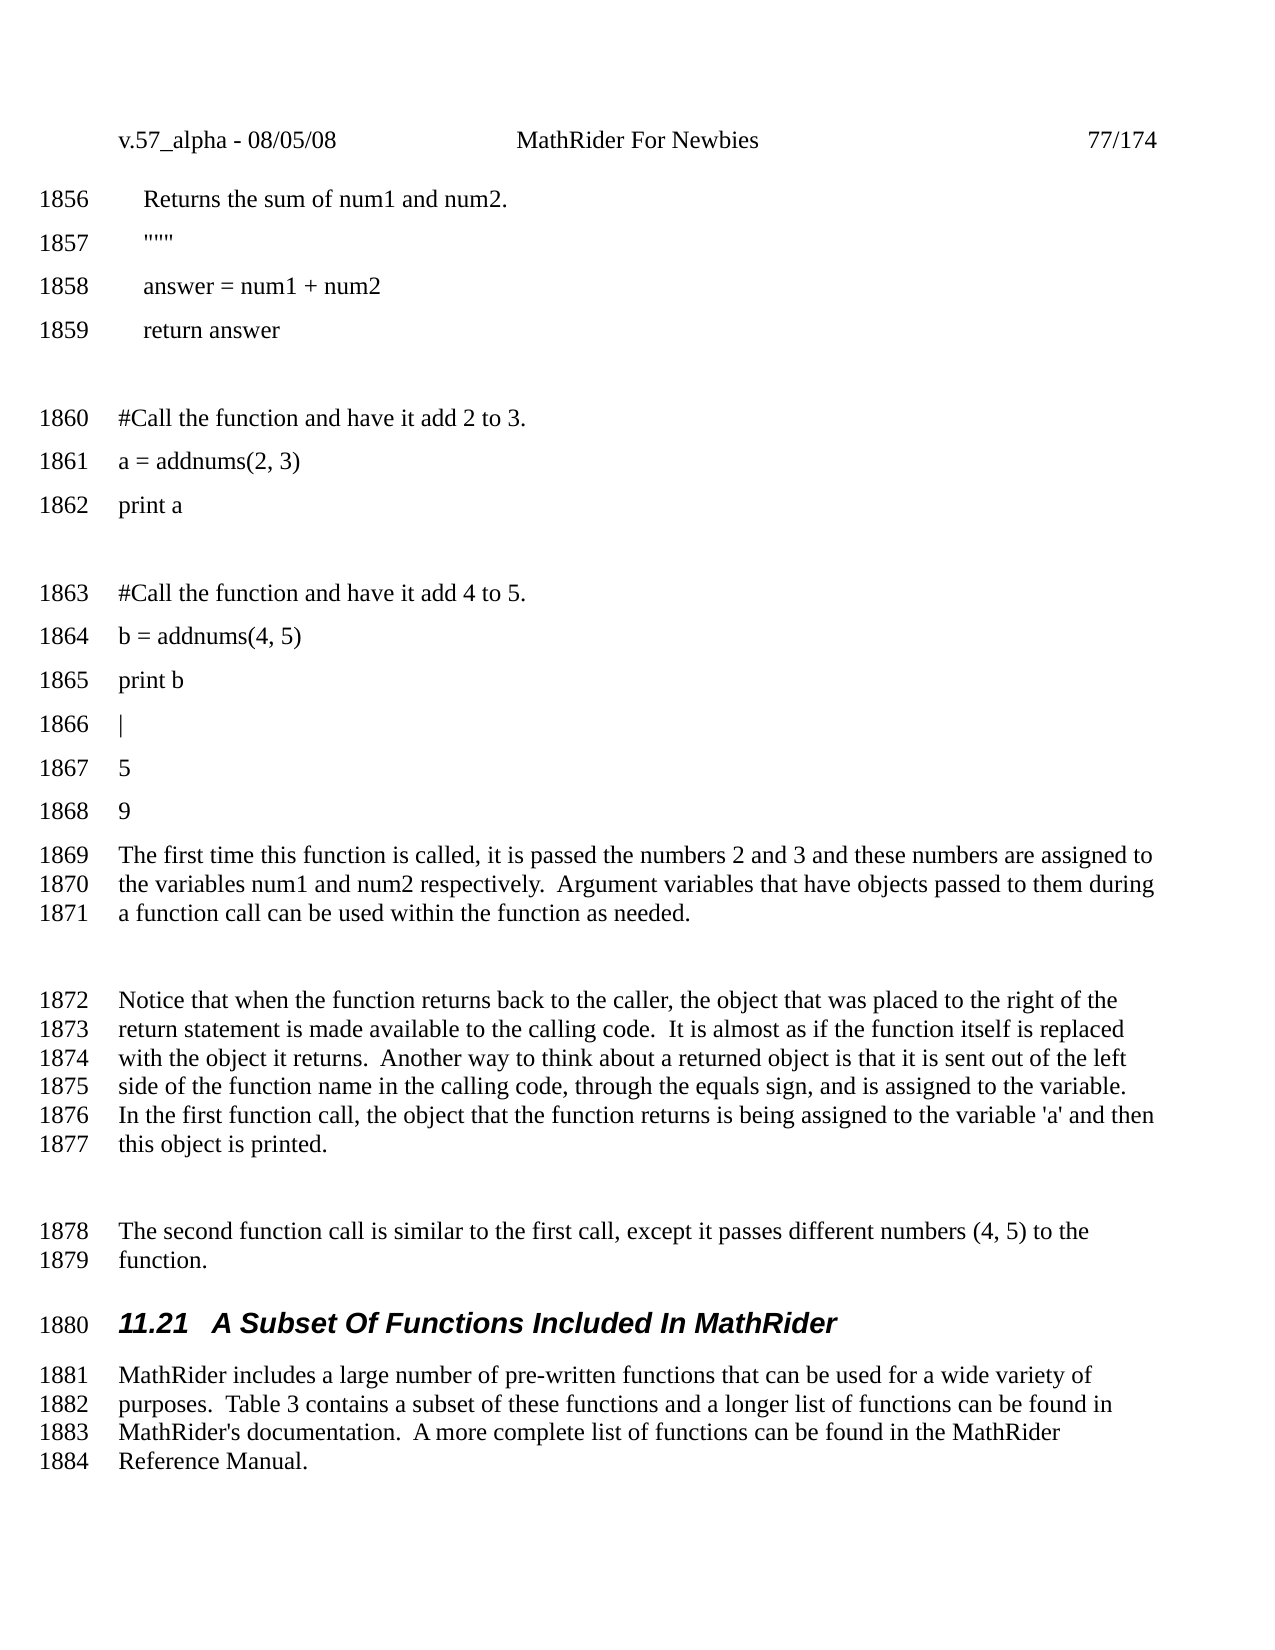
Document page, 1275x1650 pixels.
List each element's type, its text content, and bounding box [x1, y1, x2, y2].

text Notice that when the function returns back to the caller, the object that was placed to the right of the return statement is made available to the calling code. It is almost as if the function itself is replaced with the object it returns. Another way to think about a returned object is that it is sent out of the left side of the function name in the calling code, through the equals sign, and is assigned to the variable. In the first function call, the object that the function returns is being assigned to the variable 'a' and then this object is printed. [118, 985, 1157, 1158]
text """ [118, 228, 1157, 256]
text #Call the function and have it add 2 to 3. [118, 403, 1157, 431]
text answer = num1 + num2 [118, 271, 1157, 300]
text return answer [118, 315, 1157, 344]
text MathRider includes a large number of pre-written functions that can be used for a wide variety of purposes. Table 3 contains a subset of these functions and a longer list of functions can be found in MathRider's documentation. A more complete list of functions can be found in the MathRider Reference Manual. [118, 1360, 1157, 1475]
text print a [118, 490, 1157, 519]
text | [118, 709, 1157, 738]
subtitle A Subset Of Functions Included In MathRider [118, 1306, 1157, 1340]
text The second function call is similar to the first call, except it passes different numbers (4, 5) to the function. [118, 1216, 1157, 1274]
text 5 [118, 753, 1157, 781]
text The first time this function is called, it is passed the numbers 2 and 3 and these numbers are assigned to the variables num1 and num2 respectively. Argument variables that have objects passed to them during a function call can be used within the function as needed. [118, 840, 1157, 926]
text Returns the sum of num1 and num2. [118, 184, 1157, 213]
text 9 [118, 796, 1157, 825]
text b = addnums(4, 5) [118, 621, 1157, 650]
text print b [118, 665, 1157, 694]
text a = addnums(2, 3) [118, 446, 1157, 475]
text #Call the function and have it add 4 to 5. [118, 578, 1157, 606]
